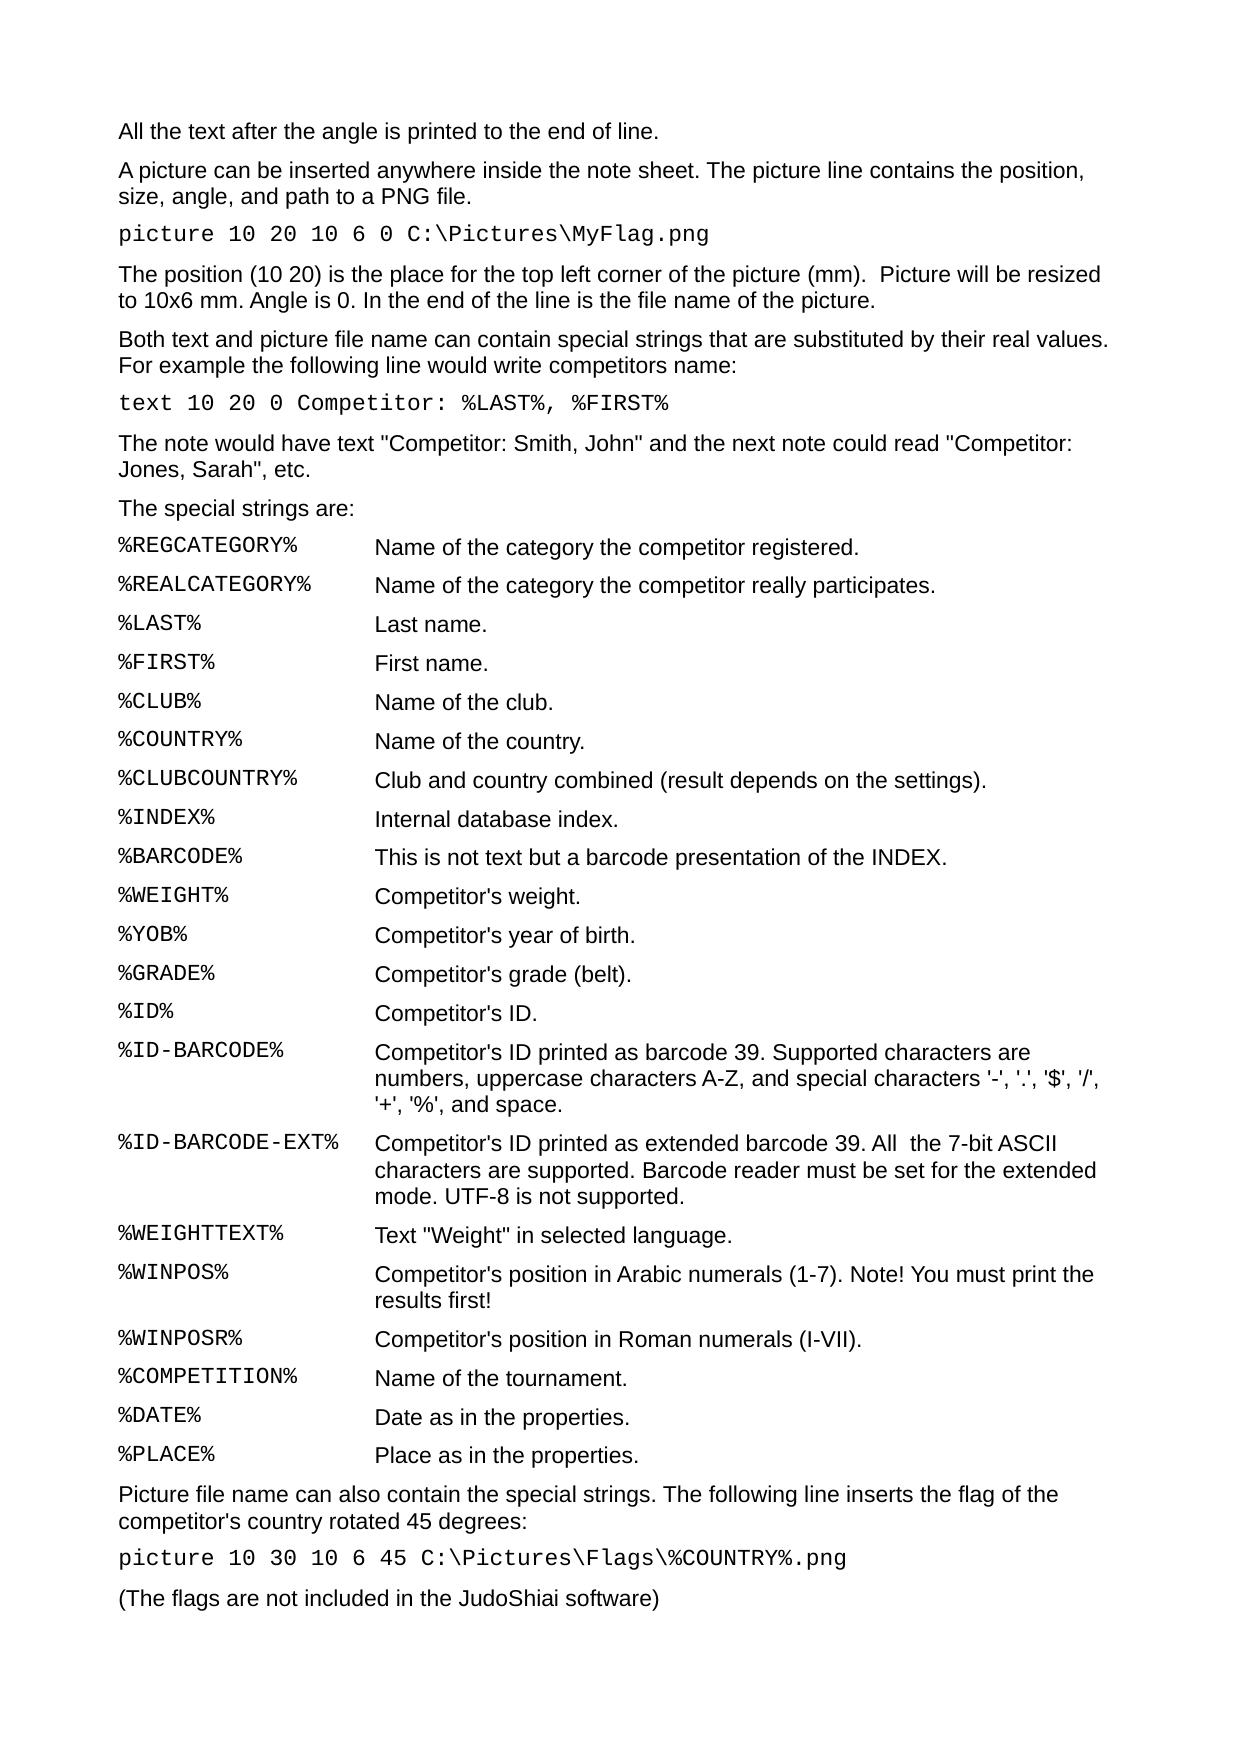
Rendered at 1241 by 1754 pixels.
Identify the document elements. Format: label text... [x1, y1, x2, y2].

table_cell Club and country combined (result depends on the settings). [374, 767, 1122, 806]
text Picture file name can also contain the special strings. The following line inserts the flag of the competitor's country rotated 45 degrees: [118, 1481, 1122, 1534]
text A picture can be inserted anywhere inside the note sheet. The picture line contains the position, size, angle, and path to a PNG file. [118, 157, 1122, 210]
table_cell Place as in the properties. [374, 1443, 1122, 1481]
table_header %REGCATEGORY% [118, 534, 374, 572]
text (The flags are not included in the JudoShiai software) [118, 1585, 1122, 1611]
table_cell Date as in the properties. [374, 1404, 1122, 1442]
table_cell Name of the category the competitor really participates. [374, 573, 1122, 611]
table_cell %CLUBCOUNTRY% [118, 767, 374, 806]
text All the text after the angle is printed to the end of line. [118, 118, 1122, 144]
table_cell This is not text but a barcode presentation of the INDEX. [374, 844, 1122, 883]
table_cell Competitor's ID printed as extended barcode 39. All the 7-bit ASCII characters are supported. Barcode reader must be set for the extended mode. UTF-8 is not supported. [374, 1130, 1122, 1222]
table_cell %INDEX% [118, 806, 374, 844]
table_cell %ID-BARCODE% [118, 1039, 374, 1130]
text The position (10 20) is the place for the top left corner of the picture (mm). Picture will be resized to 10x6 mm. Angle is 0. In the end of the line is the file name of the picture. [118, 261, 1122, 313]
table_cell %LAST% [118, 611, 374, 650]
text The special strings are: [118, 495, 1122, 521]
table_cell %FIRST% [118, 650, 374, 689]
table_cell %WINPOSR% [118, 1326, 374, 1365]
table_cell Competitor's year of birth. [374, 922, 1122, 961]
table_cell %REALCATEGORY% [118, 573, 374, 611]
table_cell %COUNTRY% [118, 728, 374, 767]
table_header Name of the category the competitor registered. [374, 534, 1122, 572]
table_cell %YOB% [118, 922, 374, 961]
table_cell %CLUB% [118, 689, 374, 728]
table_cell %WINPOS% [118, 1261, 374, 1326]
table_cell %GRADE% [118, 961, 374, 1000]
table_cell %BARCODE% [118, 844, 374, 883]
table_cell Name of the tournament. [374, 1365, 1122, 1403]
table_cell Competitor's ID printed as barcode 39. Supported characters are numbers, uppercase characters A-Z, and special characters '-', '.', '$', '/', '+', '%', and space. [374, 1039, 1122, 1130]
table_cell %ID% [118, 1000, 374, 1039]
table_cell Competitor's weight. [374, 883, 1122, 922]
table_cell %COMPETITION% [118, 1365, 374, 1403]
table_cell %WEIGHTTEXT% [118, 1222, 374, 1261]
text The note would have text "Competitor: Smith, John" and the next note could read "Competitor: Jones, Sarah", etc. [118, 429, 1122, 482]
table_cell Competitor's ID. [374, 1000, 1122, 1039]
table_cell Name of the club. [374, 689, 1122, 728]
table_cell Name of the country. [374, 728, 1122, 767]
text picture 10 20 10 6 0 C:\Pictures\MyFlag.png [118, 222, 1122, 248]
table_cell %DATE% [118, 1404, 374, 1442]
table_cell %PLACE% [118, 1443, 374, 1481]
table_cell Text "Weight" in selected language. [374, 1222, 1122, 1261]
table_cell Competitor's grade (belt). [374, 961, 1122, 1000]
table_cell Internal database index. [374, 806, 1122, 844]
table_cell %ID-BARCODE-EXT% [118, 1130, 374, 1222]
text picture 10 30 10 6 45 C:\Pictures\Flags\%COUNTRY%.png [118, 1546, 1122, 1572]
text Both text and picture file name can contain special strings that are substituted by their real values. For example the following line would write competitors name: [118, 326, 1122, 378]
table_cell Last name. [374, 611, 1122, 650]
text text 10 20 0 Competitor: %LAST%, %FIRST% [118, 391, 1122, 417]
table_cell %WEIGHT% [118, 883, 374, 922]
table_cell Competitor's position in Roman numerals (I-VII). [374, 1326, 1122, 1365]
table_cell Competitor's position in Arabic numerals (1-7). Note! You must print the results first! [374, 1261, 1122, 1326]
table_cell First name. [374, 650, 1122, 689]
